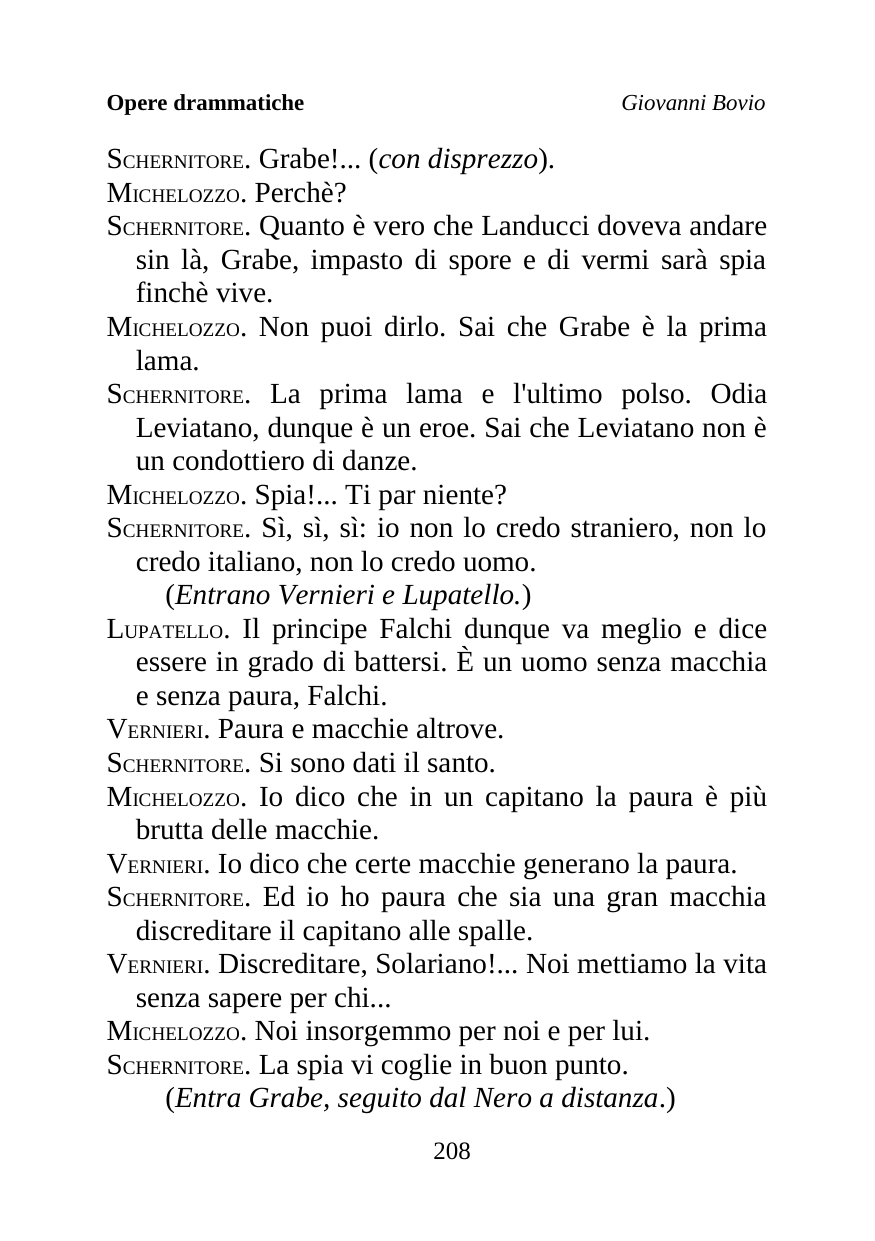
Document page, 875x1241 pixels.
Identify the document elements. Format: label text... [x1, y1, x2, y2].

text Schernitore. Sì, sì, sì: io non lo credo straniero, non lo credo italiano, non lo credo uomo. [106, 510, 768, 577]
text Lupatello. Il principe Falchi dunque va meglio e dice essere in grado di battersi. È un uomo senza macchia e senza paura, Falchi. [106, 611, 768, 712]
text Schernitore. Grabe!... (con disprezzo). [106, 141, 768, 175]
text Schernitore. Si sono dati il santo. [106, 745, 768, 779]
text Schernitore. La spia vi coglie in buon punto. [106, 1047, 768, 1081]
text Michelozzo. Spia!... Ti par niente? [106, 477, 768, 510]
text (Entra Grabe, seguito dal Nero a distanza.) [136, 1081, 768, 1114]
text Michelozzo. Io dico che in un capitano la paura è più brutta delle macchie. [106, 779, 768, 846]
text Vernieri. Io dico che certe macchie generano la paura. [106, 846, 768, 879]
text Schernitore. La prima lama e l'ultimo polso. Odia Leviatano, dunque è un eroe. Sai che Leviatano non è un condottiero di danze. [106, 376, 768, 477]
text Michelozzo. Perchè? [106, 175, 768, 208]
text (Entrano Vernieri e Lupatello.) [136, 577, 768, 611]
text Schernitore. Ed io ho paura che sia una gran macchia discreditare il capitano alle spalle. [106, 879, 768, 946]
text Michelozzo. Non puoi dirlo. Sai che Grabe è la prima lama. [106, 309, 768, 376]
text Schernitore. Quanto è vero che Landucci doveva andare sin là, Grabe, impasto di spore e di vermi sarà spia finchè vive. [106, 208, 768, 309]
text Michelozzo. Noi insorgemmo per noi e per lui. [106, 1013, 768, 1047]
text Vernieri. Discreditare, Solariano!... Noi mettiamo la vita senza sapere per chi... [106, 946, 768, 1013]
text Vernieri. Paura e macchie altrove. [106, 712, 768, 745]
